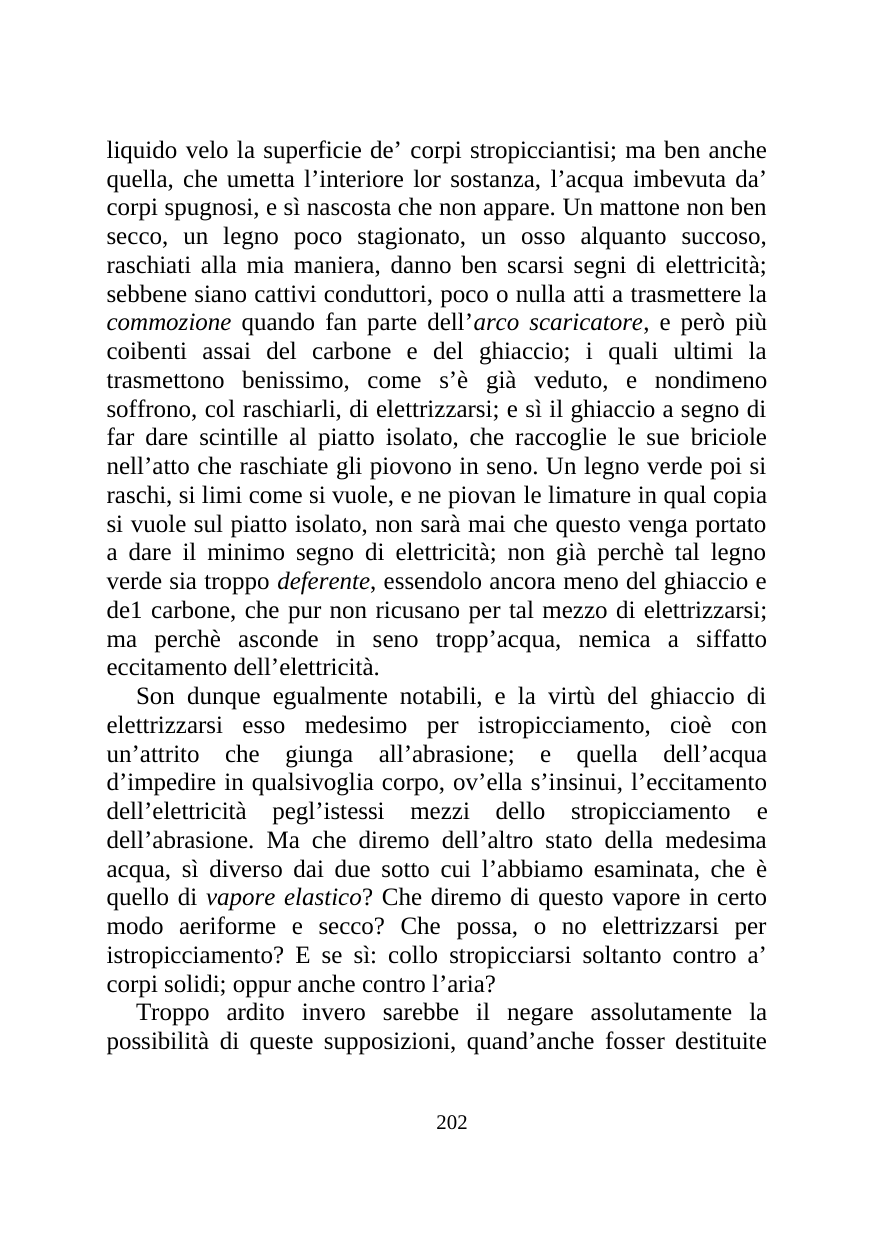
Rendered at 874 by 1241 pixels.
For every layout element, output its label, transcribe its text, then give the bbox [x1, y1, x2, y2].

text Troppo ardito invero sarebbe il negare assolutamente la possibilità di queste supposizioni, quand’anche fosser destituite [106, 997, 768, 1055]
text liquido velo la superficie de’ corpi stropicciantisi; ma ben anche quella, che umetta l’interiore lor sostanza, l’acqua imbevuta da’ corpi spugnosi, e sì nascosta che non appare. Un mattone non ben secco, un legno poco stagionato, un osso alquanto succoso, raschiati alla mia maniera, danno ben scarsi segni di elettricità; sebbene siano cattivi conduttori, poco o nulla atti a trasmettere la commozione quando fan parte dell’arco scaricatore, e però più coibenti assai del carbone e del ghiaccio; i quali ultimi la trasmettono benissimo, come s’è già veduto, e nondimeno soffrono, col raschiarli, di elettrizzarsi; e sì il ghiaccio a segno di far dare scintille al piatto isolato, che raccoglie le sue briciole nell’atto che raschiate gli piovono in seno. Un legno verde poi si raschi, si limi come si vuole, e ne piovan le limature in qual copia si vuole sul piatto isolato, non sarà mai che questo venga portato a dare il minimo segno di elettricità; non già perchè tal legno verde sia troppo deferente, essendolo ancora meno del ghiaccio e de1 carbone, che pur non ricusano per tal mezzo di elettrizzarsi; ma perchè asconde in seno tropp’acqua, nemica a siffatto eccitamento dell’elettricità. [106, 135, 768, 681]
text Son dunque egualmente notabili, e la virtù del ghiaccio di elettrizzarsi esso medesimo per istropicciamento, cioè con un’attrito che giunga all’abrasione; e quella dell’acqua d’impedire in qualsivoglia corpo, ov’ella s’insinui, l’eccitamento dell’elettricità pegl’istessi mezzi dello stropicciamento e dell’abrasione. Ma che diremo dell’altro stato della medesima acqua, sì diverso dai due sotto cui l’abbiamo esaminata, che è quello di vapore elastico? Che diremo di questo vapore in certo modo aeriforme e secco? Che possa, o no elettrizzarsi per istropicciamento? E se sì: collo stropicciarsi soltanto contro a’ corpi solidi; oppur anche contro l’aria? [106, 681, 768, 997]
